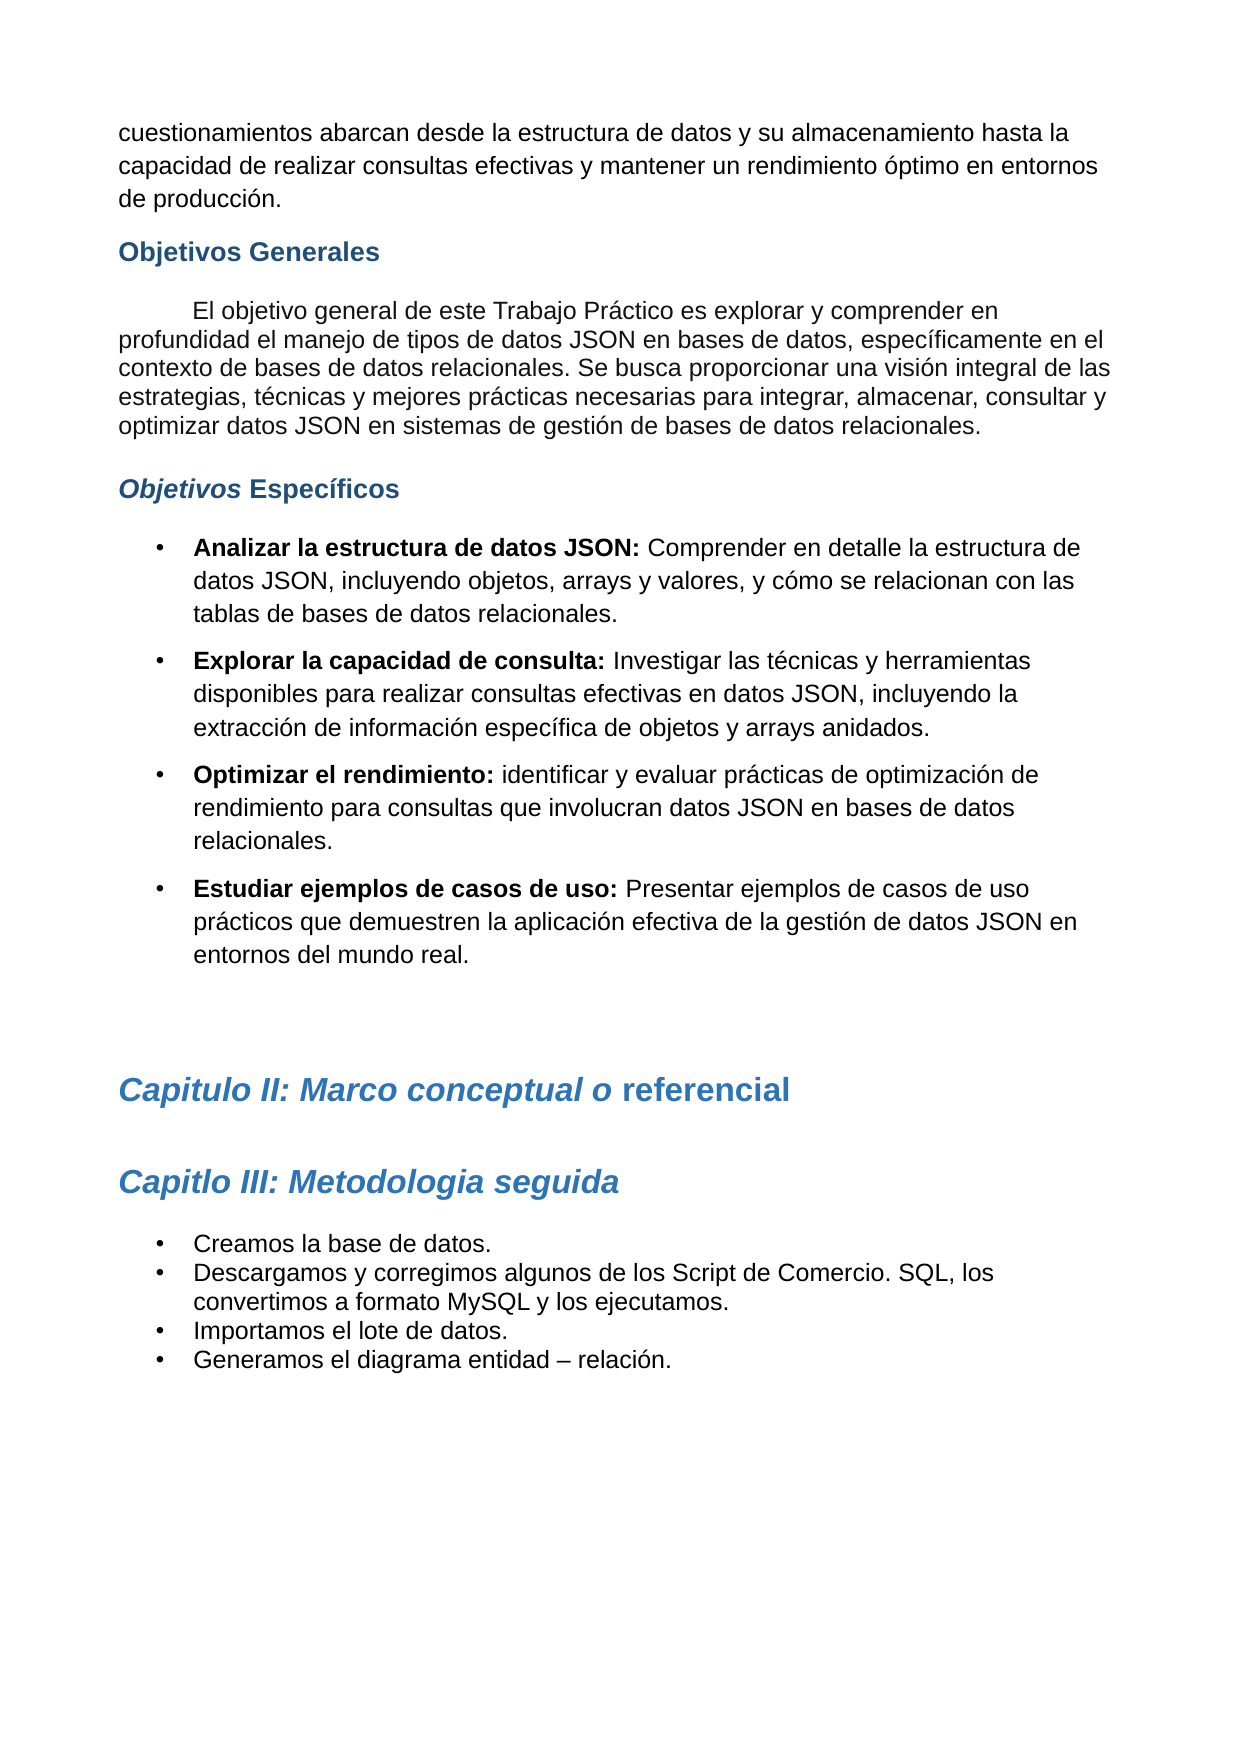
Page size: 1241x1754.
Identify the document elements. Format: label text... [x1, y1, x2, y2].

list Estudiar ejemplos de casos de uso: Presentar ejemplos de casos de uso prácticos que demuestren la aplicación efectiva de la gestión de datos JSON en entornos del mundo real. [156, 874, 1122, 969]
subtitle Objetivos Generales [118, 236, 1122, 267]
subtitle Capitulo II: Marco conceptual o referencial [118, 1070, 1122, 1108]
list Optimizar el rendimiento: identificar y evaluar prácticas de optimización de rendimiento para consultas que involucran datos JSON en bases de datos relacionales. [156, 760, 1122, 855]
list Descargamos y corregimos algunos de los Script de Comercio. SQL, los convertimos a formato MySQL y los ejecutamos. [156, 1258, 1122, 1316]
text El objetivo general de este Trabajo Práctico es explorar y comprender en profundidad el manejo de tipos de datos JSON en bases de datos, específicamente en el contexto de bases de datos relacionales. Se busca proporcionar una visión integral de las estrategias, técnicas y mejores prácticas necesarias para integrar, almacenar, consultar y optimizar datos JSON en sistemas de gestión de bases de datos relacionales. [118, 296, 1122, 440]
text cuestionamientos abarcan desde la estructura de datos y su almacenamiento hasta la capacidad de realizar consultas efectivas y mantener un rendimiento óptimo en entornos de producción. [118, 118, 1122, 213]
list Creamos la base de datos. [156, 1229, 1122, 1258]
list Analizar la estructura de datos JSON: Comprender en detalle la estructura de datos JSON, incluyendo objetos, arrays y valores, y cómo se relacionan con las tablas de bases de datos relacionales. [156, 533, 1122, 627]
list Generamos el diagrama entidad – relación. [156, 1345, 1122, 1374]
subtitle Objetivos Específicos [118, 473, 1122, 504]
subtitle Capitlo III: Metodologia seguida [118, 1162, 1122, 1201]
list Importamos el lote de datos. [156, 1316, 1122, 1345]
list Explorar la capacidad de consulta: Investigar las técnicas y herramientas disponibles para realizar consultas efectivas en datos JSON, incluyendo la extracción de información específica de objetos y arrays anidados. [156, 646, 1122, 741]
